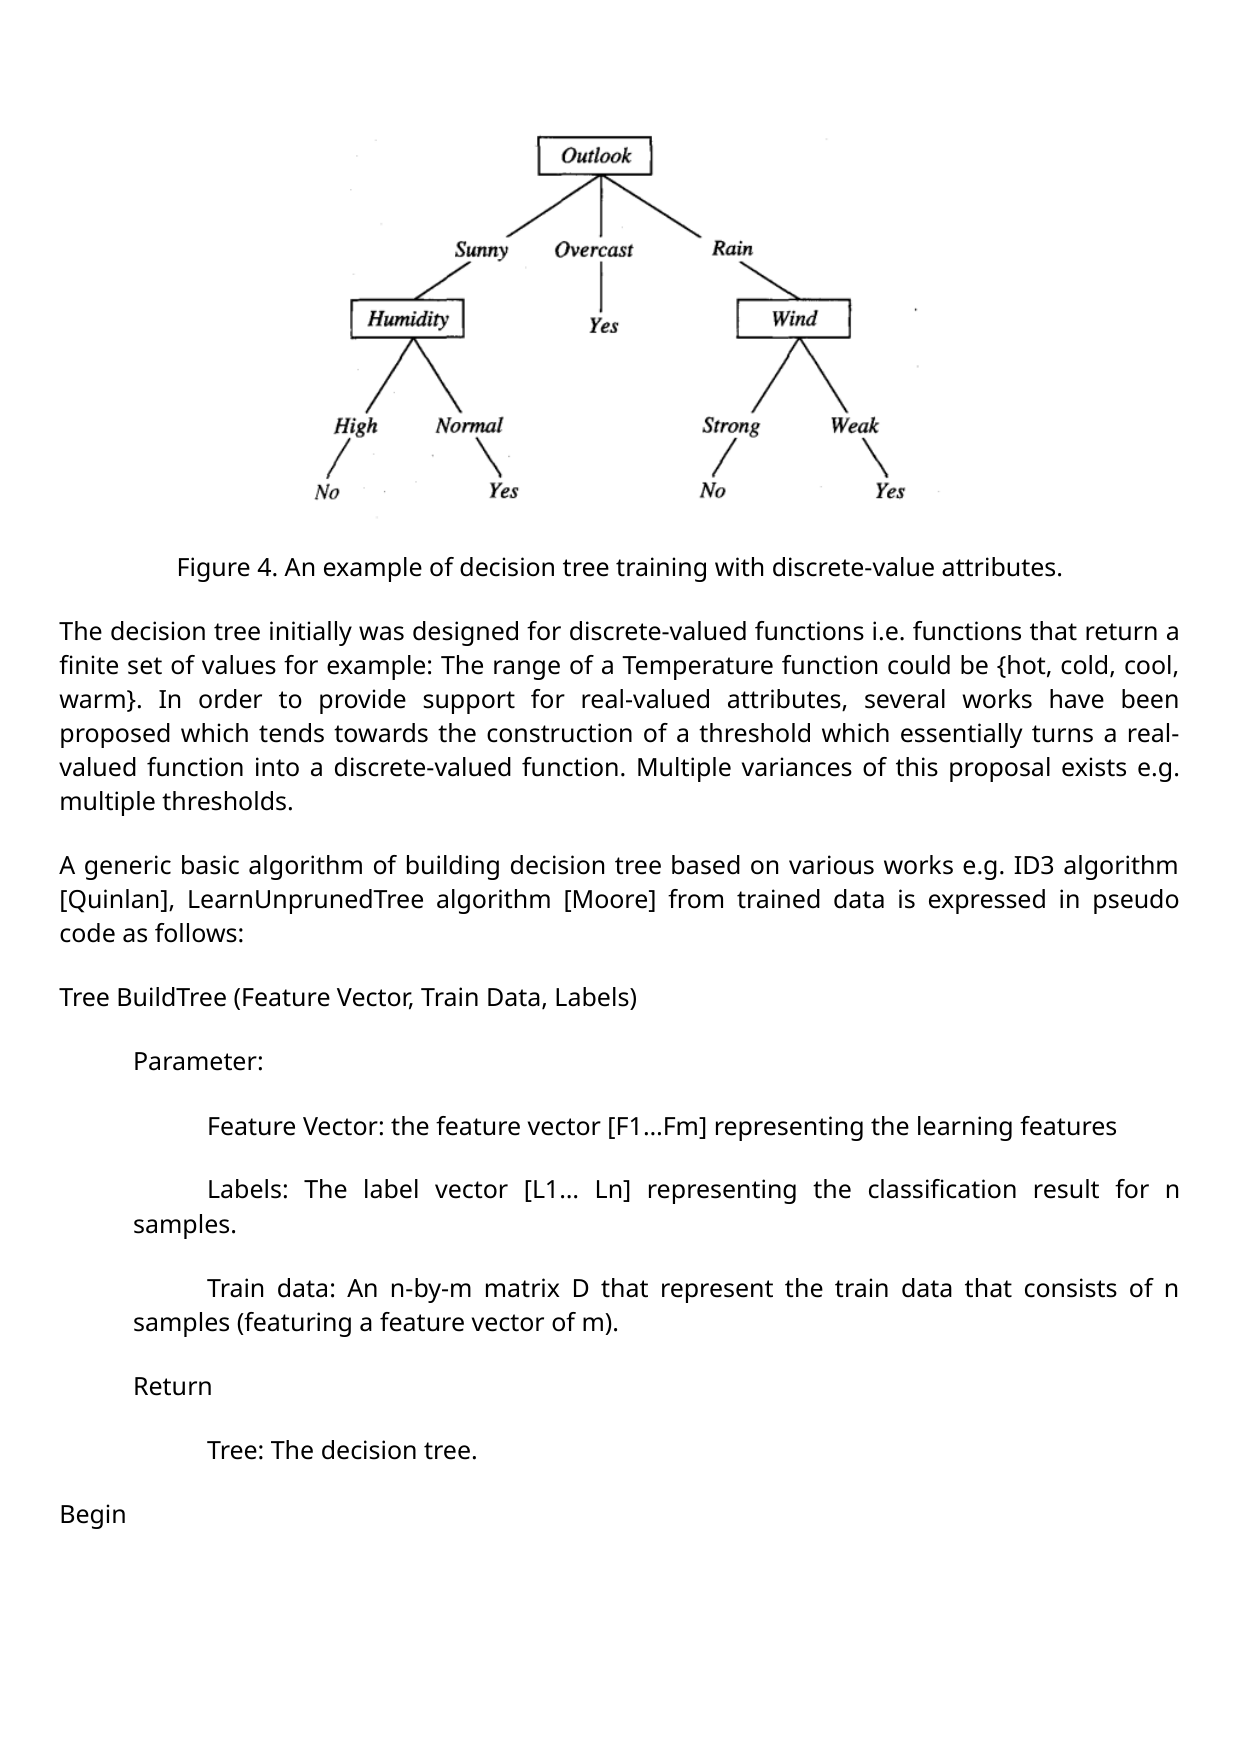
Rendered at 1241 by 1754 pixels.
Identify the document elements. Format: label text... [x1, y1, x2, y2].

text Labels: The label vector [L1… Ln] representing the classification result for n samples. [133, 1172, 1181, 1240]
text Return [59, 1368, 1181, 1402]
text Train data: An n-by-m matrix D that represent the train data that consists of n samples (featuring a feature vector of m). [133, 1270, 1181, 1338]
text Feature Vector: the feature vector [F1…Fm] representing the learning features [133, 1108, 1181, 1142]
text The decision tree initially was designed for discrete-valued functions i.e. functions that return a finite set of values for example: The range of a Temperature function could be {hot, cold, cool, warm}. In order to provide support for real-valued attributes, several works have been proposed which tends towards the construction of a threshold which essentially turns a real-valued function into a discrete-valued function. Multiple variances of this proposal exists e.g. multiple thresholds. [59, 613, 1181, 818]
text Begin [59, 1497, 1181, 1531]
text Tree BuildTree (Feature Vector, Train Data, Labels) [59, 980, 1181, 1014]
text Figure 4. An example of decision tree training with discrete-value attributes. [59, 549, 1181, 583]
text A generic basic algorithm of building decision tree based on various works e.g. ID3 algorithm [Quinlan], LearnUnprunedTree algorithm [Moore] from trained data is expressed in pseudo code as follows: [59, 848, 1181, 950]
text Parameter: [59, 1044, 1181, 1078]
text Tree: The decision tree. [133, 1432, 1181, 1467]
